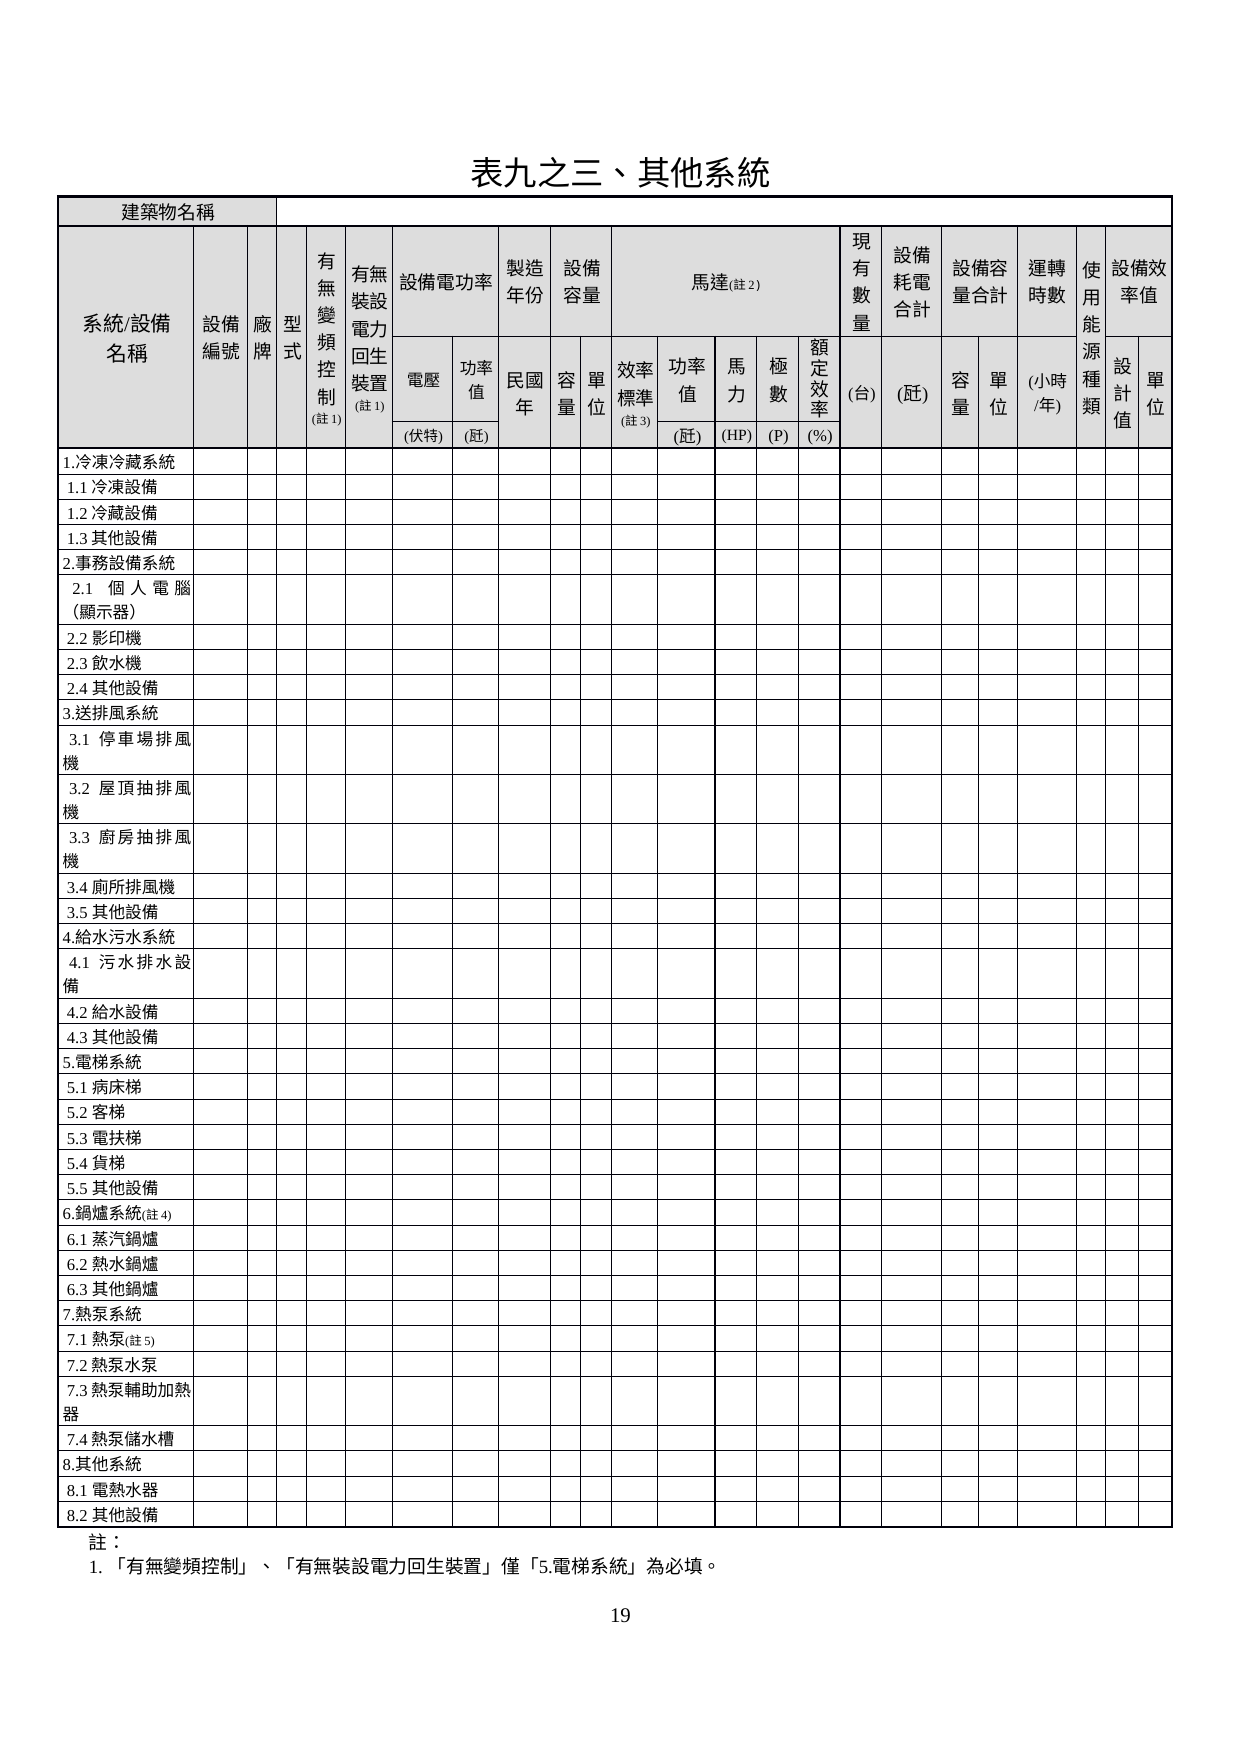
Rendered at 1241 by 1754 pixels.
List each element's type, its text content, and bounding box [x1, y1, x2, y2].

table_cell [716, 726, 756, 774]
table_cell 使用能源種類 [1077, 227, 1105, 447]
table_cell [499, 824, 550, 873]
table_cell [942, 924, 978, 948]
table_cell [658, 1251, 714, 1275]
list 「有無變頻控制」、「有無裝設電力回生裝置」僅「5.電梯系統」為必填。 [88, 1555, 1152, 1578]
table_cell [277, 1074, 306, 1098]
table_cell 1.冷凍冷藏系統 [59, 449, 193, 473]
table_cell [612, 475, 657, 499]
table_cell [248, 1100, 276, 1124]
table_cell [248, 1150, 276, 1174]
table_cell [658, 726, 714, 774]
table_cell [194, 1024, 247, 1048]
table_cell 功率值 [658, 337, 714, 421]
table_cell 2.1 個人電腦（顯示器） [59, 575, 193, 624]
table_cell [658, 475, 714, 499]
table_cell [1106, 874, 1138, 898]
table_cell [499, 1024, 550, 1048]
table_cell [757, 924, 798, 948]
table_cell [757, 1226, 798, 1250]
table_cell [612, 1251, 657, 1275]
table_cell [882, 700, 941, 724]
table_cell [194, 1276, 247, 1300]
table_cell [799, 775, 839, 823]
table_cell [841, 500, 881, 524]
table_cell [979, 700, 1017, 724]
table_cell [1077, 775, 1105, 823]
table_cell [658, 1502, 714, 1526]
table_cell [942, 1100, 978, 1124]
table_cell [307, 1477, 345, 1501]
table_cell [499, 1276, 550, 1300]
table_cell [393, 1049, 452, 1073]
table_cell [499, 1352, 550, 1376]
table_cell [757, 1125, 798, 1149]
table_cell [453, 675, 498, 699]
table_cell [799, 575, 839, 624]
table_cell 3.2 屋頂抽排風機 [59, 775, 193, 823]
table_cell [979, 1074, 1017, 1098]
table_cell [581, 650, 611, 674]
table_cell [248, 726, 276, 774]
table_cell [716, 1100, 756, 1124]
table_cell (伏特) [393, 422, 452, 447]
table_cell [942, 1125, 978, 1149]
table_cell [799, 1049, 839, 1073]
table_cell (P) [757, 422, 798, 447]
table_cell [277, 1502, 306, 1526]
table_cell [499, 1426, 550, 1450]
table_cell [882, 824, 941, 873]
table_cell [1077, 1074, 1105, 1098]
table_cell [277, 999, 306, 1023]
table_cell [453, 449, 498, 473]
table_cell [393, 1024, 452, 1048]
table_cell [1018, 899, 1076, 923]
table_cell [499, 1100, 550, 1124]
table_cell [612, 1502, 657, 1526]
table_cell [1139, 1352, 1171, 1376]
table_cell [499, 1049, 550, 1073]
table_cell [393, 1377, 452, 1425]
table_cell [841, 550, 881, 574]
table_cell [658, 924, 714, 948]
table_cell [841, 1276, 881, 1300]
table_cell [841, 775, 881, 823]
table_cell [799, 949, 839, 998]
table_cell [248, 1502, 276, 1526]
table_cell [882, 1200, 941, 1224]
table_cell [799, 700, 839, 724]
table_cell [499, 999, 550, 1023]
table_cell [307, 999, 345, 1023]
table_cell [841, 1326, 881, 1351]
table_cell [277, 1377, 306, 1425]
table_cell [658, 500, 714, 524]
table_cell [841, 650, 881, 674]
table_cell [757, 550, 798, 574]
table_cell 8.2 其他設備 [59, 1502, 193, 1526]
table_cell [194, 1352, 247, 1376]
table_cell [194, 500, 247, 524]
table_cell [581, 625, 611, 649]
table_cell [307, 525, 345, 549]
table_cell [307, 1352, 345, 1376]
table_cell [1077, 1301, 1105, 1325]
table_cell [1106, 1451, 1138, 1476]
table_cell [248, 1276, 276, 1300]
table_cell [1106, 1150, 1138, 1174]
table_cell [277, 1301, 306, 1325]
table_cell [799, 500, 839, 524]
table_cell [942, 1200, 978, 1224]
table_cell [346, 1451, 392, 1476]
table_cell [716, 625, 756, 649]
table_cell [612, 1074, 657, 1098]
table_cell [307, 949, 345, 998]
table_cell [453, 726, 498, 774]
table_cell [393, 874, 452, 898]
table_cell [307, 1251, 345, 1275]
table_cell [841, 1125, 881, 1149]
table_cell [716, 1301, 756, 1325]
table_cell 7.1 熱泵(註5) [59, 1326, 193, 1351]
table_cell [799, 1024, 839, 1048]
table_cell [841, 824, 881, 873]
table_cell [346, 650, 392, 674]
table_cell 3.4 廁所排風機 [59, 874, 193, 898]
table_cell [1139, 775, 1171, 823]
table_cell [1106, 1175, 1138, 1199]
table_cell [658, 650, 714, 674]
table_cell [499, 449, 550, 473]
table_cell [346, 726, 392, 774]
table_cell [248, 1326, 276, 1351]
table_cell [194, 949, 247, 998]
table_cell [346, 525, 392, 549]
table_cell [1018, 924, 1076, 948]
table_cell [277, 700, 306, 724]
table_cell [277, 675, 306, 699]
table_cell [841, 1024, 881, 1048]
table_cell [277, 625, 306, 649]
table_cell [551, 899, 580, 923]
table_cell [1139, 1276, 1171, 1300]
table_cell [499, 625, 550, 649]
table_cell [942, 500, 978, 524]
table_cell [499, 525, 550, 549]
table_cell 設備電功率 [393, 227, 498, 336]
table_cell [453, 1502, 498, 1526]
table_cell [612, 1175, 657, 1199]
table_cell [551, 1502, 580, 1526]
table_cell [194, 1477, 247, 1501]
table_cell [716, 1125, 756, 1149]
table_cell [716, 874, 756, 898]
table_cell [194, 874, 247, 898]
table_cell [1106, 1326, 1138, 1351]
table_cell [1077, 1352, 1105, 1376]
table_cell [453, 1200, 498, 1224]
table_cell [346, 1125, 392, 1149]
table_cell 現有 數量 [841, 227, 881, 336]
table_cell [1077, 550, 1105, 574]
table_cell [882, 575, 941, 624]
table_cell [799, 1502, 839, 1526]
table_cell [882, 675, 941, 699]
table_cell [799, 550, 839, 574]
table_cell [757, 1251, 798, 1275]
table_cell [453, 1326, 498, 1351]
table_cell [757, 1426, 798, 1450]
table_cell [346, 1502, 392, 1526]
table_cell [277, 650, 306, 674]
table_cell [307, 449, 345, 473]
table_cell [1018, 650, 1076, 674]
table_cell [979, 500, 1017, 524]
table_cell [307, 1024, 345, 1048]
table_cell [841, 1477, 881, 1501]
table_cell [841, 1502, 881, 1526]
table_cell [248, 1200, 276, 1224]
table_cell [346, 824, 392, 873]
table_cell [453, 650, 498, 674]
table_cell [248, 449, 276, 473]
table_cell [1139, 824, 1171, 873]
table_cell 4.3 其他設備 [59, 1024, 193, 1048]
table_cell [551, 1226, 580, 1250]
table_cell [1077, 575, 1105, 624]
table_cell [612, 1226, 657, 1250]
table_cell [1139, 550, 1171, 574]
table_cell [882, 1100, 941, 1124]
table_cell [307, 824, 345, 873]
table_cell [942, 1502, 978, 1526]
table_cell [942, 1301, 978, 1325]
table_cell 6.1 蒸汽鍋爐 [59, 1226, 193, 1250]
table_cell [581, 775, 611, 823]
table_cell [248, 1024, 276, 1048]
table_cell [581, 899, 611, 923]
table_cell [942, 1074, 978, 1098]
table_cell [551, 475, 580, 499]
table_cell [453, 775, 498, 823]
table_cell [248, 775, 276, 823]
table_cell 8.其他系統 [59, 1451, 193, 1476]
table_cell [942, 475, 978, 499]
table_cell [942, 1451, 978, 1476]
table_cell [1106, 999, 1138, 1023]
table_cell [194, 1150, 247, 1174]
table_cell [757, 1301, 798, 1325]
table_cell [1077, 1049, 1105, 1073]
table_cell 3.3 廚房抽排風機 [59, 824, 193, 873]
table_cell [979, 949, 1017, 998]
table_cell [658, 1125, 714, 1149]
table_cell [1077, 1125, 1105, 1149]
table_cell [882, 500, 941, 524]
table_cell [277, 449, 306, 473]
table_cell [1139, 1251, 1171, 1275]
table_cell [1077, 726, 1105, 774]
table_cell [882, 1125, 941, 1149]
table_cell [393, 1175, 452, 1199]
table_cell [942, 650, 978, 674]
table_cell [716, 899, 756, 923]
table_cell [277, 899, 306, 923]
table_cell [979, 874, 1017, 898]
table_cell 製造 年份 [499, 227, 550, 336]
table_cell [453, 999, 498, 1023]
table_cell [1106, 1377, 1138, 1425]
table_cell [979, 924, 1017, 948]
table_cell [757, 1502, 798, 1526]
table_cell [277, 1175, 306, 1199]
table_cell 4.給水污水系統 [59, 924, 193, 948]
table_cell [453, 1175, 498, 1199]
table_cell [841, 726, 881, 774]
table_cell [1106, 1100, 1138, 1124]
table_cell 3.1 停車場排風機 [59, 726, 193, 774]
table_cell [307, 1125, 345, 1149]
table_cell [882, 999, 941, 1023]
table_cell [716, 1326, 756, 1351]
table_cell [453, 1226, 498, 1250]
table_cell [1018, 550, 1076, 574]
table_cell [942, 874, 978, 898]
table_cell [942, 575, 978, 624]
table_cell [581, 1251, 611, 1275]
table_cell [942, 1150, 978, 1174]
table_cell [612, 1451, 657, 1476]
table_cell [1139, 1477, 1171, 1501]
table_cell [1139, 575, 1171, 624]
table_cell [757, 525, 798, 549]
table_cell [658, 874, 714, 898]
table_cell [1077, 874, 1105, 898]
table_cell 民國年 [499, 337, 550, 447]
table_cell [453, 500, 498, 524]
table_cell [1077, 500, 1105, 524]
text 表九之三、其他系統 [88, 147, 1152, 195]
table_cell 7.3熱泵輔助加熱器 [59, 1377, 193, 1425]
table_cell [499, 1150, 550, 1174]
table_cell [499, 1074, 550, 1098]
table_cell [841, 999, 881, 1023]
table_cell [1077, 1276, 1105, 1300]
table_cell [248, 575, 276, 624]
table_cell [882, 874, 941, 898]
table_cell [841, 1175, 881, 1199]
table_cell [277, 874, 306, 898]
table_cell [799, 1251, 839, 1275]
table_cell [1018, 475, 1076, 499]
table_cell [799, 924, 839, 948]
table_cell [1077, 475, 1105, 499]
table_cell [1106, 824, 1138, 873]
table_cell [716, 1074, 756, 1098]
table_cell 8.1 電熱水器 [59, 1477, 193, 1501]
table_cell [612, 1049, 657, 1073]
table_cell [307, 550, 345, 574]
table_cell [841, 625, 881, 649]
table_cell [393, 675, 452, 699]
table_cell [307, 1200, 345, 1224]
table_cell [307, 726, 345, 774]
table_cell [1018, 1326, 1076, 1351]
table_cell [307, 1451, 345, 1476]
table_cell [658, 1100, 714, 1124]
table_cell [346, 1426, 392, 1450]
table_cell [1018, 949, 1076, 998]
table_cell [716, 675, 756, 699]
table_cell [1106, 899, 1138, 923]
table_cell [453, 1251, 498, 1275]
table_cell [1139, 500, 1171, 524]
table_cell [581, 1477, 611, 1501]
table_cell [841, 874, 881, 898]
table_cell [1077, 700, 1105, 724]
table_cell [882, 650, 941, 674]
table_cell [716, 924, 756, 948]
table_cell [612, 675, 657, 699]
table_cell [1106, 1352, 1138, 1376]
table_cell [393, 949, 452, 998]
table_cell [277, 1125, 306, 1149]
table_cell [942, 899, 978, 923]
table_cell [551, 1125, 580, 1149]
table_cell 有無變頻控制(註1) [307, 227, 345, 447]
table_cell [979, 1352, 1017, 1376]
table_cell [1139, 1125, 1171, 1149]
table_cell [1018, 500, 1076, 524]
table_cell [612, 1477, 657, 1501]
table_cell [979, 475, 1017, 499]
table_cell 6.鍋爐系統(註4) [59, 1200, 193, 1224]
table_cell [1077, 824, 1105, 873]
table_cell [942, 1175, 978, 1199]
table_cell [499, 924, 550, 948]
table_cell [581, 1451, 611, 1476]
table_cell [551, 449, 580, 473]
table_cell [1139, 1200, 1171, 1224]
table_cell [1139, 675, 1171, 699]
table_cell [1139, 726, 1171, 774]
table_cell [942, 775, 978, 823]
table_cell [612, 1301, 657, 1325]
table_cell [757, 700, 798, 724]
table_cell [841, 1377, 881, 1425]
table_cell [716, 1451, 756, 1476]
table_cell [716, 1049, 756, 1073]
table_cell [757, 1049, 798, 1073]
table_cell [757, 650, 798, 674]
table_cell (小時 /年) [1018, 337, 1076, 447]
table_cell [1018, 1251, 1076, 1275]
table_cell [551, 949, 580, 998]
table_cell [551, 1276, 580, 1300]
table_cell [277, 1251, 306, 1275]
table_cell [551, 1100, 580, 1124]
table_cell [658, 824, 714, 873]
table_cell [453, 1301, 498, 1325]
table_cell [942, 675, 978, 699]
table_cell 4.2 給水設備 [59, 999, 193, 1023]
table_cell [393, 899, 452, 923]
table_cell [393, 525, 452, 549]
table_cell [1106, 1024, 1138, 1048]
table_cell [757, 1377, 798, 1425]
table_cell [551, 625, 580, 649]
table_cell [882, 550, 941, 574]
table_cell [882, 525, 941, 549]
table_cell [581, 949, 611, 998]
table_cell [942, 1024, 978, 1048]
table_cell [799, 1301, 839, 1325]
table_cell [1139, 1301, 1171, 1325]
table_cell [346, 1049, 392, 1073]
table_cell [841, 1100, 881, 1124]
table_cell [277, 1426, 306, 1450]
table_cell [612, 625, 657, 649]
table_cell [499, 1477, 550, 1501]
table_cell [346, 874, 392, 898]
table_cell (HP) [716, 422, 756, 447]
table_cell [612, 949, 657, 998]
table_cell [551, 1024, 580, 1048]
table_cell [307, 1426, 345, 1450]
table_cell [841, 1251, 881, 1275]
table_cell [882, 1326, 941, 1351]
table_cell [551, 1251, 580, 1275]
table_cell 單位 [979, 337, 1017, 447]
table_cell [346, 550, 392, 574]
table_cell [942, 726, 978, 774]
table_cell [1018, 824, 1076, 873]
table_cell [346, 449, 392, 473]
table_cell [942, 999, 978, 1023]
table_cell [499, 899, 550, 923]
table_cell 6.2 熱水鍋爐 [59, 1251, 193, 1275]
table_cell [658, 625, 714, 649]
table_cell [612, 1024, 657, 1048]
table_cell [757, 1024, 798, 1048]
table_cell [307, 1226, 345, 1250]
table_cell 7.2熱泵水泵 [59, 1352, 193, 1376]
table_cell [716, 1024, 756, 1048]
table_cell [979, 1377, 1017, 1425]
table_cell [612, 1426, 657, 1450]
table_cell [393, 1301, 452, 1325]
table_cell 5.3 電扶梯 [59, 1125, 193, 1149]
table_cell [1077, 999, 1105, 1023]
table_cell [716, 650, 756, 674]
table_cell [658, 949, 714, 998]
table_cell [799, 1226, 839, 1250]
table_cell [1077, 924, 1105, 948]
table_cell [841, 1426, 881, 1450]
table_cell [942, 625, 978, 649]
table_cell [248, 1352, 276, 1376]
table_cell 電壓 [393, 337, 452, 421]
table_cell [453, 1377, 498, 1425]
table_cell [194, 1377, 247, 1425]
table_cell [277, 1326, 306, 1351]
table_cell [1106, 550, 1138, 574]
table_cell [346, 1175, 392, 1199]
table_cell [799, 525, 839, 549]
table_cell [882, 775, 941, 823]
table_cell [551, 1326, 580, 1351]
table_cell [799, 999, 839, 1023]
table_cell [716, 1352, 756, 1376]
table_cell 5.電梯系統 [59, 1049, 193, 1073]
table_cell [1139, 1426, 1171, 1450]
table_cell 型式 [277, 227, 306, 447]
table_cell [248, 1451, 276, 1476]
table_cell [453, 1024, 498, 1048]
table_cell [942, 1251, 978, 1275]
table_cell [393, 1251, 452, 1275]
table_cell [194, 726, 247, 774]
table_cell [1106, 449, 1138, 473]
table_cell [612, 1377, 657, 1425]
table_cell [307, 1175, 345, 1199]
table_cell [979, 625, 1017, 649]
table_cell [581, 675, 611, 699]
table_cell [757, 500, 798, 524]
table_cell [307, 1326, 345, 1351]
table_cell [658, 1175, 714, 1199]
table_cell [612, 924, 657, 948]
table_cell [1106, 1049, 1138, 1073]
table_cell [612, 575, 657, 624]
table_cell [1018, 1226, 1076, 1250]
table_cell [248, 700, 276, 724]
table_cell [453, 1049, 498, 1073]
table_cell [277, 1352, 306, 1376]
table_cell [716, 1426, 756, 1450]
table_cell [799, 1377, 839, 1425]
table_cell [277, 1200, 306, 1224]
table_cell [194, 824, 247, 873]
table_cell [882, 1502, 941, 1526]
table_cell [658, 1451, 714, 1476]
table_cell [346, 1276, 392, 1300]
table_cell [346, 1100, 392, 1124]
table_cell [393, 1352, 452, 1376]
table_cell [551, 650, 580, 674]
table_cell 1.3其他設備 [59, 525, 193, 549]
table_cell 6.3 其他鍋爐 [59, 1276, 193, 1300]
table_cell [658, 775, 714, 823]
table_cell [346, 1074, 392, 1098]
table_cell [979, 824, 1017, 873]
table_cell [1106, 1301, 1138, 1325]
table_cell [393, 1426, 452, 1450]
table_cell [757, 1451, 798, 1476]
table_cell [393, 1326, 452, 1351]
table_cell [979, 1451, 1017, 1476]
table_cell [194, 550, 247, 574]
table_cell [799, 1426, 839, 1450]
table_cell [393, 1276, 452, 1300]
table_cell 5.5 其他設備 [59, 1175, 193, 1199]
table_cell [612, 525, 657, 549]
table_cell 設備耗電合計 [882, 227, 941, 336]
table_cell [1139, 625, 1171, 649]
table_cell [1139, 650, 1171, 674]
table_cell [1077, 1451, 1105, 1476]
table_cell [453, 874, 498, 898]
table_cell [612, 550, 657, 574]
table_cell [979, 726, 1017, 774]
table_cell 1.2冷藏設備 [59, 500, 193, 524]
table_cell [1077, 525, 1105, 549]
table_cell [499, 475, 550, 499]
table_cell [194, 1326, 247, 1351]
table_cell [757, 874, 798, 898]
table_cell [307, 874, 345, 898]
table_cell [979, 1226, 1017, 1250]
table_cell [1018, 675, 1076, 699]
table_cell [277, 1024, 306, 1048]
table_cell [612, 650, 657, 674]
table_cell [581, 1175, 611, 1199]
table_cell [277, 824, 306, 873]
table_cell [612, 700, 657, 724]
table_cell [882, 1276, 941, 1300]
table_cell [248, 1301, 276, 1325]
table_cell [581, 1226, 611, 1250]
table_cell [1077, 1326, 1105, 1351]
table_cell [194, 899, 247, 923]
table_cell [346, 1326, 392, 1351]
table_cell [1018, 449, 1076, 473]
table_cell [612, 726, 657, 774]
table_cell [581, 1100, 611, 1124]
table_cell [346, 575, 392, 624]
table_cell [248, 475, 276, 499]
table_cell [757, 575, 798, 624]
table_cell [551, 500, 580, 524]
table_cell [307, 1049, 345, 1073]
table_cell [658, 449, 714, 473]
table_cell [194, 650, 247, 674]
table_cell [453, 525, 498, 549]
table_cell [658, 525, 714, 549]
table_cell [346, 949, 392, 998]
table_cell [393, 500, 452, 524]
table_cell [882, 1074, 941, 1098]
table_cell [346, 1301, 392, 1325]
table_cell [1018, 1502, 1076, 1526]
table_cell [841, 1352, 881, 1376]
table_cell [194, 449, 247, 473]
table_cell [307, 1276, 345, 1300]
table_cell [393, 1100, 452, 1124]
table_cell [393, 1502, 452, 1526]
table_cell [581, 999, 611, 1023]
table_cell [799, 1352, 839, 1376]
table_cell [1139, 1502, 1171, 1526]
table_cell [307, 775, 345, 823]
table_cell [1106, 700, 1138, 724]
table_cell [942, 1377, 978, 1425]
table_cell 3.5 其他設備 [59, 899, 193, 923]
table_cell [581, 500, 611, 524]
table_cell 設備容量 [551, 227, 611, 336]
table_cell [453, 899, 498, 923]
table_cell [1106, 924, 1138, 948]
table_cell [1077, 1100, 1105, 1124]
table_cell [979, 1426, 1017, 1450]
table_cell [1139, 1024, 1171, 1048]
table_cell 2.2 影印機 [59, 625, 193, 649]
table_cell [307, 625, 345, 649]
table_cell [499, 500, 550, 524]
table_cell [307, 675, 345, 699]
table_cell [248, 675, 276, 699]
table_cell 1.1冷凍設備 [59, 475, 193, 499]
table_cell [799, 824, 839, 873]
table_cell [581, 449, 611, 473]
table_cell [194, 1200, 247, 1224]
table_cell [393, 575, 452, 624]
table_cell [1018, 1426, 1076, 1450]
table_cell [551, 1477, 580, 1501]
table_cell [453, 475, 498, 499]
table_cell [551, 999, 580, 1023]
table_cell [194, 475, 247, 499]
table_cell [1139, 1226, 1171, 1250]
table_cell [499, 1301, 550, 1325]
table_cell [979, 525, 1017, 549]
table_cell 7.4熱泵儲水槽 [59, 1426, 193, 1450]
table_cell [612, 1100, 657, 1124]
table_cell [499, 650, 550, 674]
table_cell [1139, 1100, 1171, 1124]
table_cell [841, 1301, 881, 1325]
table_cell [658, 1024, 714, 1048]
table_cell [882, 1150, 941, 1174]
table_cell [307, 650, 345, 674]
table_cell [942, 824, 978, 873]
table_cell [942, 1326, 978, 1351]
table_cell [499, 1200, 550, 1224]
table_cell [757, 1200, 798, 1224]
table_cell [307, 1377, 345, 1425]
table_cell [194, 675, 247, 699]
table_cell [1077, 1226, 1105, 1250]
table_cell [612, 1150, 657, 1174]
table_cell [1139, 1326, 1171, 1351]
table_cell [499, 1502, 550, 1526]
table_cell [551, 550, 580, 574]
table_cell 設備容量合計 [942, 227, 1017, 336]
table_cell [942, 550, 978, 574]
table_cell [248, 500, 276, 524]
table_cell [194, 1100, 247, 1124]
table_cell [581, 575, 611, 624]
table_cell [581, 1377, 611, 1425]
table_cell [658, 550, 714, 574]
table_cell [346, 1150, 392, 1174]
table_cell [581, 924, 611, 948]
table_cell [757, 1352, 798, 1376]
table_cell [277, 1276, 306, 1300]
table_cell [979, 1276, 1017, 1300]
table_cell 單位 [581, 337, 611, 447]
table_cell [248, 1377, 276, 1425]
table_cell [757, 625, 798, 649]
table_cell [248, 1226, 276, 1250]
table_cell [1106, 949, 1138, 998]
table_cell [1106, 675, 1138, 699]
table_cell [716, 999, 756, 1023]
table_cell [716, 1502, 756, 1526]
table_cell [1139, 1175, 1171, 1199]
table_cell [799, 1276, 839, 1300]
table_cell [581, 1125, 611, 1149]
table_cell [757, 726, 798, 774]
table_cell [307, 475, 345, 499]
table_cell [757, 1276, 798, 1300]
table_cell [248, 1074, 276, 1098]
table_cell [716, 575, 756, 624]
table_cell 7.熱泵系統 [59, 1301, 193, 1325]
table_cell [393, 475, 452, 499]
table_cell [841, 1049, 881, 1073]
table_cell [307, 1150, 345, 1174]
table_cell [346, 1226, 392, 1250]
table_cell 5.2 客梯 [59, 1100, 193, 1124]
table_cell 額定效率 [799, 337, 839, 421]
table_cell [194, 924, 247, 948]
table_cell [277, 1049, 306, 1073]
table_cell [979, 1326, 1017, 1351]
table_cell [551, 824, 580, 873]
table_cell [757, 949, 798, 998]
table_cell [307, 575, 345, 624]
table_cell [277, 550, 306, 574]
table_cell [248, 650, 276, 674]
table_cell [248, 1125, 276, 1149]
table_cell [277, 525, 306, 549]
table_cell [194, 999, 247, 1023]
table_cell [841, 899, 881, 923]
table_cell [1106, 1074, 1138, 1098]
table_cell [551, 1150, 580, 1174]
table_cell [1018, 1074, 1076, 1098]
table_cell [499, 1125, 550, 1149]
table_cell [194, 625, 247, 649]
table_cell [942, 1477, 978, 1501]
table_cell [1077, 1426, 1105, 1450]
table_cell [799, 1150, 839, 1174]
table_cell [581, 1352, 611, 1376]
table_cell [1139, 449, 1171, 473]
table_cell [277, 726, 306, 774]
table_cell [499, 700, 550, 724]
table_cell [612, 874, 657, 898]
table_cell [346, 1024, 392, 1048]
table_cell [612, 1125, 657, 1149]
table_cell [841, 700, 881, 724]
table_cell (%) [799, 422, 839, 447]
table_cell [393, 775, 452, 823]
table_cell [393, 1125, 452, 1149]
table_cell [499, 550, 550, 574]
table_cell [194, 1502, 247, 1526]
table_cell 功率值 [453, 337, 498, 421]
table_header 建築物名稱 [59, 198, 276, 225]
table_cell [194, 1451, 247, 1476]
table_cell [1018, 1049, 1076, 1073]
table_cell [581, 1276, 611, 1300]
table_cell [393, 1074, 452, 1098]
table_cell [551, 1175, 580, 1199]
table_cell [248, 949, 276, 998]
table_cell [1018, 775, 1076, 823]
table_cell [716, 1150, 756, 1174]
table_cell [658, 700, 714, 724]
table_cell [841, 675, 881, 699]
table_cell [393, 550, 452, 574]
table_cell [393, 625, 452, 649]
table_cell [1077, 1377, 1105, 1425]
table_cell [581, 1326, 611, 1351]
table_cell [1139, 1150, 1171, 1174]
table_cell [277, 775, 306, 823]
table_cell [277, 575, 306, 624]
table_cell [716, 500, 756, 524]
table_cell [979, 1477, 1017, 1501]
table_cell [453, 1074, 498, 1098]
table_cell [277, 949, 306, 998]
table_cell [799, 1100, 839, 1124]
table_cell [581, 874, 611, 898]
table_cell [716, 1175, 756, 1199]
table_cell [581, 1200, 611, 1224]
table_cell [882, 1352, 941, 1376]
table_cell [453, 1426, 498, 1450]
table_cell [551, 924, 580, 948]
table_cell [499, 575, 550, 624]
table_cell [453, 924, 498, 948]
table_cell [979, 449, 1017, 473]
table_cell [979, 1125, 1017, 1149]
table_cell [194, 1175, 247, 1199]
table_cell [979, 1200, 1017, 1224]
table_cell [716, 475, 756, 499]
table_cell [453, 1352, 498, 1376]
table_cell [1018, 1477, 1076, 1501]
table_cell [581, 1426, 611, 1450]
table_cell [277, 1226, 306, 1250]
table_cell 單位 [1139, 337, 1171, 447]
table_cell [194, 525, 247, 549]
table_cell [841, 924, 881, 948]
table_cell [581, 824, 611, 873]
table_cell [1106, 1200, 1138, 1224]
table_cell [499, 1377, 550, 1425]
table_cell [1139, 999, 1171, 1023]
table_cell [551, 1200, 580, 1224]
table_cell [277, 924, 306, 948]
table_cell [942, 525, 978, 549]
table_cell 容量 [551, 337, 580, 447]
table_cell [307, 1301, 345, 1325]
table_cell 設備 編號 [194, 227, 247, 447]
table_cell [882, 924, 941, 948]
table_cell [979, 775, 1017, 823]
table_cell [658, 1477, 714, 1501]
table_cell [942, 700, 978, 724]
table_cell [882, 726, 941, 774]
table_header [277, 198, 1171, 225]
table_cell [1018, 1276, 1076, 1300]
table_cell [346, 999, 392, 1023]
table_cell 5.4 貨梯 [59, 1150, 193, 1174]
table_cell [393, 650, 452, 674]
table_cell [277, 500, 306, 524]
table_cell [551, 874, 580, 898]
text 註： [88, 1528, 1152, 1555]
table_cell [551, 700, 580, 724]
table_cell [248, 625, 276, 649]
table_cell [551, 1426, 580, 1450]
table_cell [453, 824, 498, 873]
table_cell [612, 1352, 657, 1376]
table_cell 效率標準(註3) [612, 337, 657, 447]
table_cell [799, 1451, 839, 1476]
table_cell [1077, 675, 1105, 699]
table_cell [307, 500, 345, 524]
table_cell [393, 726, 452, 774]
table_cell [1139, 949, 1171, 998]
table_cell [882, 899, 941, 923]
table_cell 2.3 飲水機 [59, 650, 193, 674]
table_cell [799, 1175, 839, 1199]
table_cell [194, 1301, 247, 1325]
table_cell [882, 1451, 941, 1476]
table_cell [346, 675, 392, 699]
table_cell [393, 1200, 452, 1224]
table_cell [1018, 1352, 1076, 1376]
table_cell [1018, 525, 1076, 549]
table_cell [757, 999, 798, 1023]
table_cell [393, 1150, 452, 1174]
table_cell [1018, 700, 1076, 724]
table_cell [1106, 1226, 1138, 1250]
table_cell [393, 1477, 452, 1501]
table_cell [658, 1426, 714, 1450]
table_cell [551, 1352, 580, 1376]
table_cell [979, 1024, 1017, 1048]
table_cell [499, 1251, 550, 1275]
table_cell [499, 1226, 550, 1250]
table_cell 運轉 時數 [1018, 227, 1076, 336]
table_cell [248, 899, 276, 923]
table_cell [1018, 1150, 1076, 1174]
table_cell [716, 449, 756, 473]
table_cell [979, 550, 1017, 574]
table_cell [551, 575, 580, 624]
table_cell [716, 824, 756, 873]
table_cell [979, 1100, 1017, 1124]
table_cell [499, 726, 550, 774]
table_cell [979, 575, 1017, 624]
table_cell [581, 525, 611, 549]
table_cell [393, 1226, 452, 1250]
table_cell [799, 449, 839, 473]
table_cell [346, 1377, 392, 1425]
table_cell [581, 1150, 611, 1174]
table_cell 系統/設備 名稱 [59, 227, 193, 447]
table_cell [551, 525, 580, 549]
table_cell [1077, 1502, 1105, 1526]
table_cell [716, 949, 756, 998]
table_cell [979, 899, 1017, 923]
table_cell [757, 775, 798, 823]
table_cell [658, 1301, 714, 1325]
table_cell [346, 700, 392, 724]
table_cell [551, 1451, 580, 1476]
table_cell [1139, 874, 1171, 898]
table_cell [248, 1477, 276, 1501]
table_cell 2.事務設備系統 [59, 550, 193, 574]
table_cell [799, 1477, 839, 1501]
table_cell [882, 1024, 941, 1048]
table_cell [799, 1125, 839, 1149]
table_cell [1077, 625, 1105, 649]
table_cell [716, 700, 756, 724]
table_cell [1106, 575, 1138, 624]
table_cell [1077, 899, 1105, 923]
table_cell [1077, 1175, 1105, 1199]
table_cell [248, 999, 276, 1023]
table_cell [248, 550, 276, 574]
table_cell [1139, 1377, 1171, 1425]
table_cell [1106, 1502, 1138, 1526]
table_cell [194, 1049, 247, 1073]
table_cell [979, 650, 1017, 674]
table_cell [757, 1326, 798, 1351]
table_cell [1106, 1426, 1138, 1450]
table_cell [346, 475, 392, 499]
table_cell [658, 1326, 714, 1351]
table_cell [841, 525, 881, 549]
table_cell [799, 874, 839, 898]
table_cell [307, 1502, 345, 1526]
table_cell [194, 575, 247, 624]
table_cell [393, 700, 452, 724]
table_cell [453, 1125, 498, 1149]
table_cell [581, 1049, 611, 1073]
table_cell [551, 1301, 580, 1325]
table_cell [882, 625, 941, 649]
table_cell [882, 1226, 941, 1250]
table_cell [551, 1074, 580, 1098]
table_cell [841, 449, 881, 473]
table_cell [1106, 1276, 1138, 1300]
table_cell [716, 1200, 756, 1224]
table_cell [841, 575, 881, 624]
table_cell 有無裝設電力回生裝置(註1) [346, 227, 392, 447]
table_cell [194, 1074, 247, 1098]
table_cell [882, 1175, 941, 1199]
table_cell [658, 1049, 714, 1073]
table_cell [346, 1352, 392, 1376]
table_cell [1018, 1125, 1076, 1149]
table_cell [307, 700, 345, 724]
table_cell [581, 1502, 611, 1526]
table_cell [799, 625, 839, 649]
table_cell [979, 1301, 1017, 1325]
table_cell (瓩) [453, 422, 498, 447]
table_cell [757, 824, 798, 873]
table_cell [1018, 1024, 1076, 1048]
table_cell [658, 1150, 714, 1174]
table_cell [841, 1226, 881, 1250]
table_cell [393, 449, 452, 473]
table_cell 5.1 病床梯 [59, 1074, 193, 1098]
table_cell [716, 1251, 756, 1275]
table_cell [551, 1049, 580, 1073]
table_cell [757, 1100, 798, 1124]
table_cell [757, 1477, 798, 1501]
table_cell [1077, 949, 1105, 998]
table_cell [1077, 1200, 1105, 1224]
table_cell [757, 675, 798, 699]
table_cell [716, 1276, 756, 1300]
table_cell [799, 475, 839, 499]
table_cell [346, 1477, 392, 1501]
table_cell [979, 1502, 1017, 1526]
table_cell [716, 1477, 756, 1501]
table_cell [1018, 874, 1076, 898]
table_cell [942, 1352, 978, 1376]
table_cell [551, 775, 580, 823]
table_cell [248, 525, 276, 549]
table_cell [453, 1150, 498, 1174]
table_cell [346, 924, 392, 948]
table_cell [658, 1352, 714, 1376]
table_cell [612, 500, 657, 524]
table_cell [612, 1200, 657, 1224]
table_cell [1077, 650, 1105, 674]
table_cell [658, 899, 714, 923]
table_cell [716, 550, 756, 574]
table_cell [612, 824, 657, 873]
table_cell [1018, 1175, 1076, 1199]
table_cell [1106, 625, 1138, 649]
table_cell [277, 1477, 306, 1501]
table_cell [1018, 625, 1076, 649]
table_cell [1018, 1200, 1076, 1224]
table_cell [942, 1226, 978, 1250]
table_cell [1018, 575, 1076, 624]
table_cell [499, 1175, 550, 1199]
table_cell [581, 700, 611, 724]
table_cell 馬力 [716, 337, 756, 421]
table_cell [882, 949, 941, 998]
table_cell [1139, 924, 1171, 948]
table_cell [393, 1451, 452, 1476]
table_cell [499, 675, 550, 699]
table_cell [581, 1074, 611, 1098]
table_cell [499, 874, 550, 898]
table_cell [499, 949, 550, 998]
table_cell [799, 675, 839, 699]
table_cell [453, 1451, 498, 1476]
table_cell [942, 1426, 978, 1450]
table_cell [841, 1074, 881, 1098]
table_cell [453, 625, 498, 649]
table_cell [716, 525, 756, 549]
table_cell [841, 1451, 881, 1476]
table_cell [612, 449, 657, 473]
table_cell [841, 475, 881, 499]
table_cell [248, 1049, 276, 1073]
table_cell 設備效率值 [1106, 227, 1171, 336]
table_cell [453, 1276, 498, 1300]
table_cell [658, 1074, 714, 1098]
table_cell [799, 1200, 839, 1224]
table_cell [1106, 525, 1138, 549]
table_cell [979, 999, 1017, 1023]
table_cell [453, 1477, 498, 1501]
table_cell [1139, 899, 1171, 923]
table_cell [757, 1074, 798, 1098]
table_cell [248, 874, 276, 898]
table_cell [757, 1175, 798, 1199]
table_cell [1106, 500, 1138, 524]
table_cell [658, 999, 714, 1023]
table_cell [499, 1326, 550, 1351]
table_cell [346, 1200, 392, 1224]
table_cell [882, 1477, 941, 1501]
table_cell [248, 924, 276, 948]
table_cell [1106, 475, 1138, 499]
table_cell 2.4 其他設備 [59, 675, 193, 699]
table_cell [1077, 1251, 1105, 1275]
table_cell [248, 1426, 276, 1450]
table_cell [799, 650, 839, 674]
table_cell [248, 1175, 276, 1199]
table_cell [979, 1150, 1017, 1174]
table_cell [942, 1049, 978, 1073]
table_cell [307, 899, 345, 923]
table_cell [799, 1326, 839, 1351]
table_cell [757, 1150, 798, 1174]
table_cell [716, 1377, 756, 1425]
table_cell [551, 1377, 580, 1425]
table_cell [393, 824, 452, 873]
table_cell [1106, 650, 1138, 674]
table_cell [1106, 1125, 1138, 1149]
table_cell 3.送排風系統 [59, 700, 193, 724]
table_cell [799, 726, 839, 774]
table_cell [979, 675, 1017, 699]
table_cell [277, 475, 306, 499]
table_cell [658, 675, 714, 699]
table_cell [1018, 1100, 1076, 1124]
table_cell [799, 1074, 839, 1098]
table_cell [979, 1251, 1017, 1275]
table_cell [194, 1426, 247, 1450]
table_cell (瓩) [882, 337, 941, 447]
table_cell 馬達(註2) [612, 227, 839, 336]
table_cell [277, 1451, 306, 1476]
table_cell [882, 475, 941, 499]
table_cell [194, 700, 247, 724]
table_cell [1139, 475, 1171, 499]
table_cell [1139, 1451, 1171, 1476]
table_cell [882, 449, 941, 473]
table_cell [346, 775, 392, 823]
table_cell [942, 1276, 978, 1300]
table_cell [882, 1377, 941, 1425]
table_cell [612, 1326, 657, 1351]
table_cell [1139, 525, 1171, 549]
table_cell [346, 625, 392, 649]
table_cell [581, 1301, 611, 1325]
table_cell [658, 1377, 714, 1425]
table_cell [277, 1100, 306, 1124]
table_cell [194, 1226, 247, 1250]
table_cell [882, 1251, 941, 1275]
table_cell [581, 475, 611, 499]
table_cell [612, 999, 657, 1023]
table_cell [841, 1150, 881, 1174]
table_cell [612, 899, 657, 923]
table_cell [942, 449, 978, 473]
table_cell [453, 700, 498, 724]
table_cell [1077, 449, 1105, 473]
table_cell [277, 1150, 306, 1174]
table_cell [499, 1451, 550, 1476]
table_cell [346, 500, 392, 524]
table_cell [841, 1200, 881, 1224]
table_cell [799, 899, 839, 923]
table_cell [1106, 775, 1138, 823]
table_cell [1077, 1024, 1105, 1048]
table_cell [194, 775, 247, 823]
table_cell [551, 726, 580, 774]
table_cell [716, 775, 756, 823]
table_cell [658, 1200, 714, 1224]
table_cell [393, 924, 452, 948]
table_cell [1018, 1301, 1076, 1325]
table_cell [658, 575, 714, 624]
table_cell [453, 575, 498, 624]
table_cell [1018, 999, 1076, 1023]
table_cell 廠牌 [248, 227, 276, 447]
table_cell [979, 1175, 1017, 1199]
table_cell [307, 924, 345, 948]
table_cell [612, 1276, 657, 1300]
table_cell (瓩) [658, 422, 714, 447]
table_cell [882, 1049, 941, 1073]
table_cell [1106, 726, 1138, 774]
table_cell [581, 1024, 611, 1048]
table_cell [248, 1251, 276, 1275]
table_cell [1139, 1049, 1171, 1073]
table_cell [393, 999, 452, 1023]
table_cell [1077, 1150, 1105, 1174]
table_cell [346, 899, 392, 923]
table_cell [658, 1276, 714, 1300]
table_cell [882, 1301, 941, 1325]
table_cell [551, 675, 580, 699]
table_cell [716, 1226, 756, 1250]
table_cell [1139, 700, 1171, 724]
table_cell [499, 775, 550, 823]
table_cell [757, 899, 798, 923]
table_cell [453, 1100, 498, 1124]
table_cell [841, 949, 881, 998]
table_cell [194, 1125, 247, 1149]
table_cell [882, 1426, 941, 1450]
table_cell [581, 550, 611, 574]
table_cell (台) [841, 337, 881, 447]
table_cell 設計值 [1106, 337, 1138, 447]
table_cell [307, 1074, 345, 1098]
table_cell [942, 949, 978, 998]
table_cell [248, 824, 276, 873]
table_cell 極數 [757, 337, 798, 421]
table_cell [307, 1100, 345, 1124]
table_cell [757, 475, 798, 499]
table_cell 容量 [942, 337, 978, 447]
table_cell [453, 949, 498, 998]
table_cell [658, 1226, 714, 1250]
table_cell [612, 775, 657, 823]
table_cell [1077, 1477, 1105, 1501]
table_cell [979, 1049, 1017, 1073]
table_cell [1106, 1477, 1138, 1501]
table_cell [1139, 1074, 1171, 1098]
table_cell [581, 726, 611, 774]
table_cell [757, 449, 798, 473]
table_cell [346, 1251, 392, 1275]
table_cell [1018, 726, 1076, 774]
table_cell [194, 1251, 247, 1275]
table_cell 4.1 污水排水設備 [59, 949, 193, 998]
table_cell [1018, 1451, 1076, 1476]
table_cell [453, 550, 498, 574]
table_cell [1106, 1251, 1138, 1275]
table_cell [1018, 1377, 1076, 1425]
